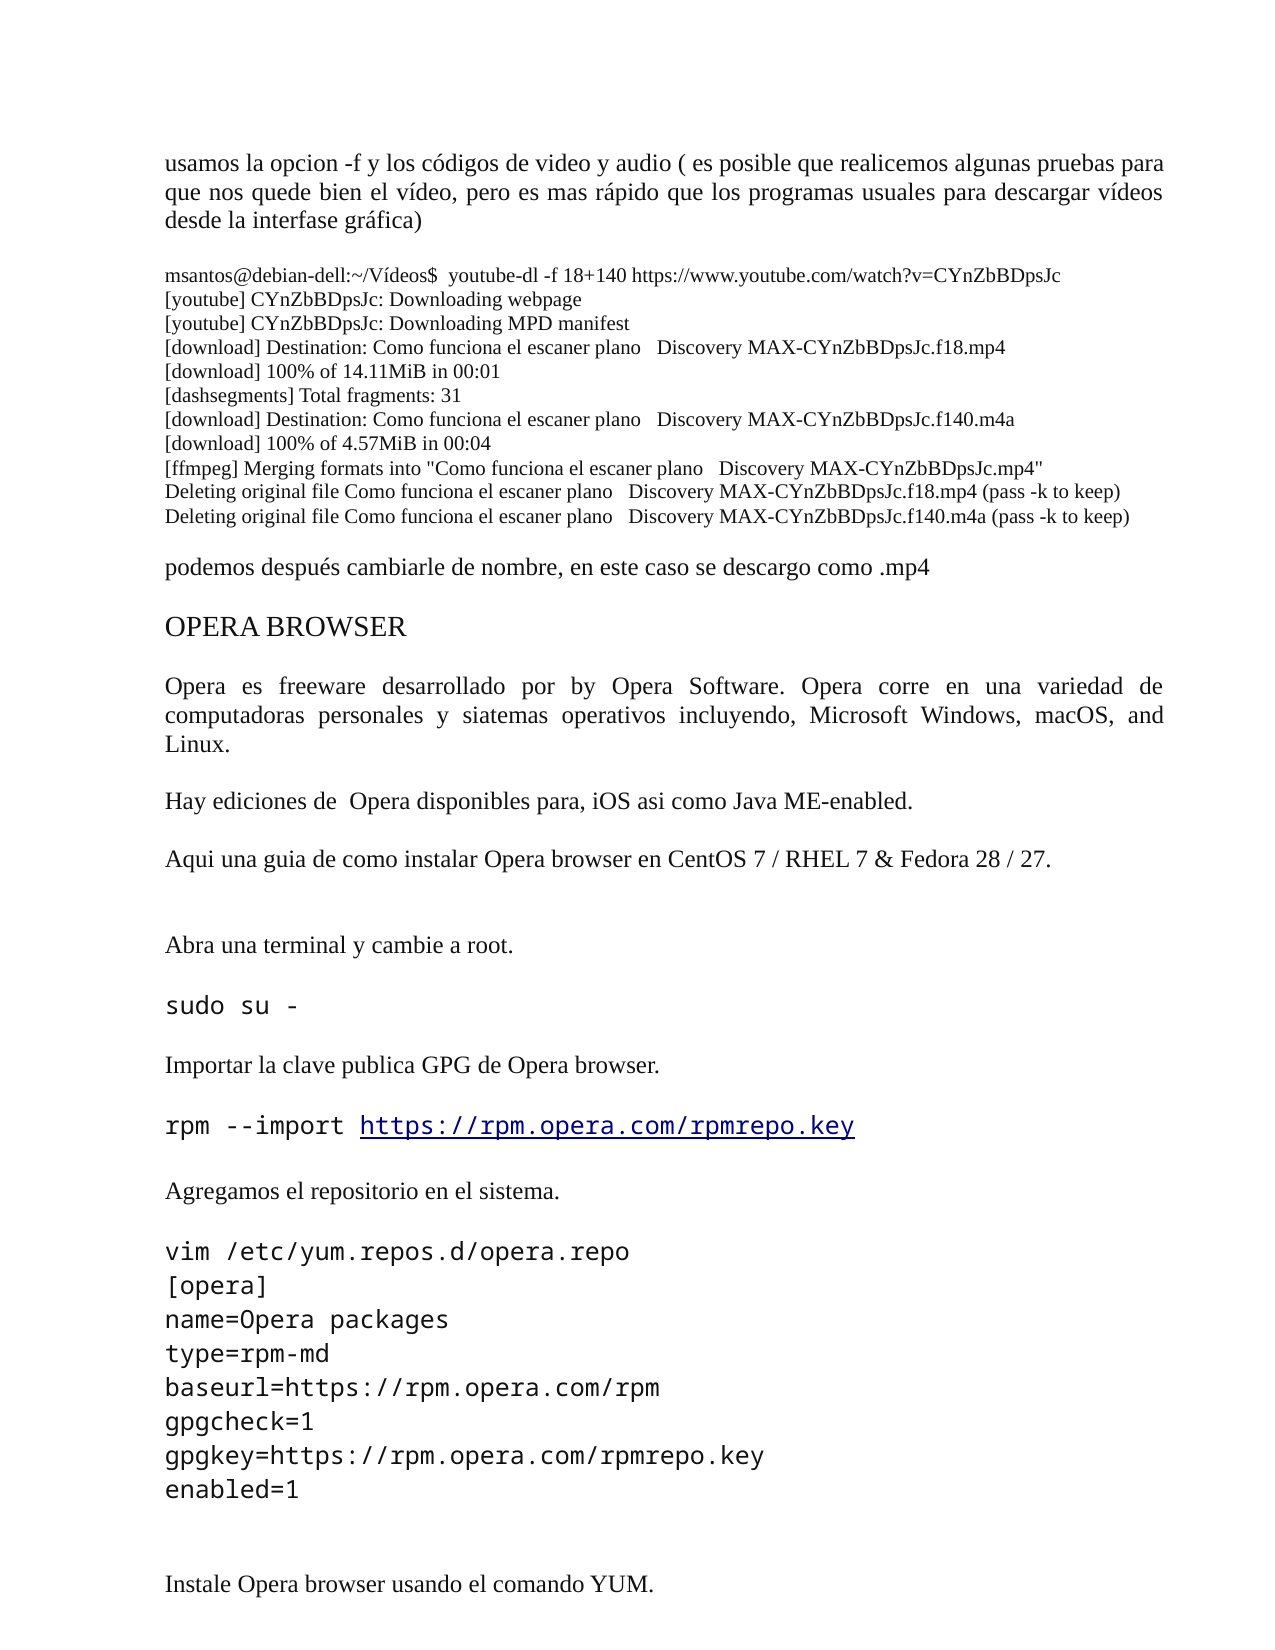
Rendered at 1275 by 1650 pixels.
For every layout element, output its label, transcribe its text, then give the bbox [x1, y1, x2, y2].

text type=rpm-md [164, 1336, 1164, 1370]
text [download] 100% of 4.57MiB in 00:04 [164, 431, 1164, 455]
text rpm --import https://rpm.opera.com/rpmrepo.key [164, 1108, 1164, 1142]
text [opera] [164, 1268, 1164, 1302]
text Deleting original file Como funciona el escaner plano Discovery MAX-CYnZbBDpsJc.f140.m4a (pass -k to keep) [164, 503, 1164, 528]
text [youtube] CYnZbBDpsJc: Downloading webpage [164, 287, 1164, 311]
text enabled=1 [164, 1472, 1164, 1506]
text sudo su - [164, 988, 1164, 1022]
text [dashsegments] Total fragments: 31 [164, 383, 1164, 407]
text [youtube] CYnZbBDpsJc: Downloading MPD manifest [164, 311, 1164, 335]
text Aqui una guia de como instalar Opera browser en CentOS 7 / RHEL 7 & Fedora 28 / 27. [164, 844, 1164, 873]
text Hay ediciones de Opera disponibles para, iOS asi como Java ME-enabled. [164, 786, 1164, 815]
text name=Opera packages [164, 1302, 1164, 1336]
text Agregamos el repositorio en el sistema. [164, 1176, 1164, 1205]
text Importar la clave publica GPG de Opera browser. [164, 1051, 1164, 1079]
text gpgcheck=1 [164, 1404, 1164, 1438]
text baseurl=https://rpm.opera.com/rpm [164, 1370, 1164, 1404]
text msantos@debian-dell:~/Vídeos$ youtube-dl -f 18+140 https://www.youtube.com/watch?v=CYnZbBDpsJc [164, 263, 1164, 287]
text [download] 100% of 14.11MiB in 00:01 [164, 359, 1164, 383]
text Opera es freeware desarrollado por by Opera Software. Opera corre en una variedad de computadoras personales y siatemas operativos incluyendo, Microsoft Windows, macOS, and Linux. [164, 671, 1164, 758]
text Instale Opera browser usando el comando YUM. [164, 1569, 1164, 1598]
text [ffmpeg] Merging formats into "Como funciona el escaner plano Discovery MAX-CYnZbBDpsJc.mp4" [164, 455, 1164, 479]
text gpgkey=https://rpm.opera.com/rpmrepo.key [164, 1438, 1164, 1472]
text [download] Destination: Como funciona el escaner plano Discovery MAX-CYnZbBDpsJc.f140.m4a [164, 407, 1164, 431]
text usamos la opcion -f y los códigos de video y audio ( es posible que realicemos algunas pruebas para que nos quede bien el vídeo, pero es mas rápido que los programas usuales para descargar vídeos desde la interfase gráfica) [164, 148, 1164, 234]
text vim /etc/yum.repos.d/opera.repo [164, 1234, 1164, 1268]
text podemos después cambiarle de nombre, en este caso se descargo como .mp4 [164, 552, 1164, 580]
text Deleting original file Como funciona el escaner plano Discovery MAX-CYnZbBDpsJc.f18.mp4 (pass -k to keep) [164, 479, 1164, 503]
text Abra una terminal y cambie a root. [164, 930, 1164, 959]
text OPERA BROWSER [164, 609, 1164, 643]
text [download] Destination: Como funciona el escaner plano Discovery MAX-CYnZbBDpsJc.f18.mp4 [164, 335, 1164, 359]
